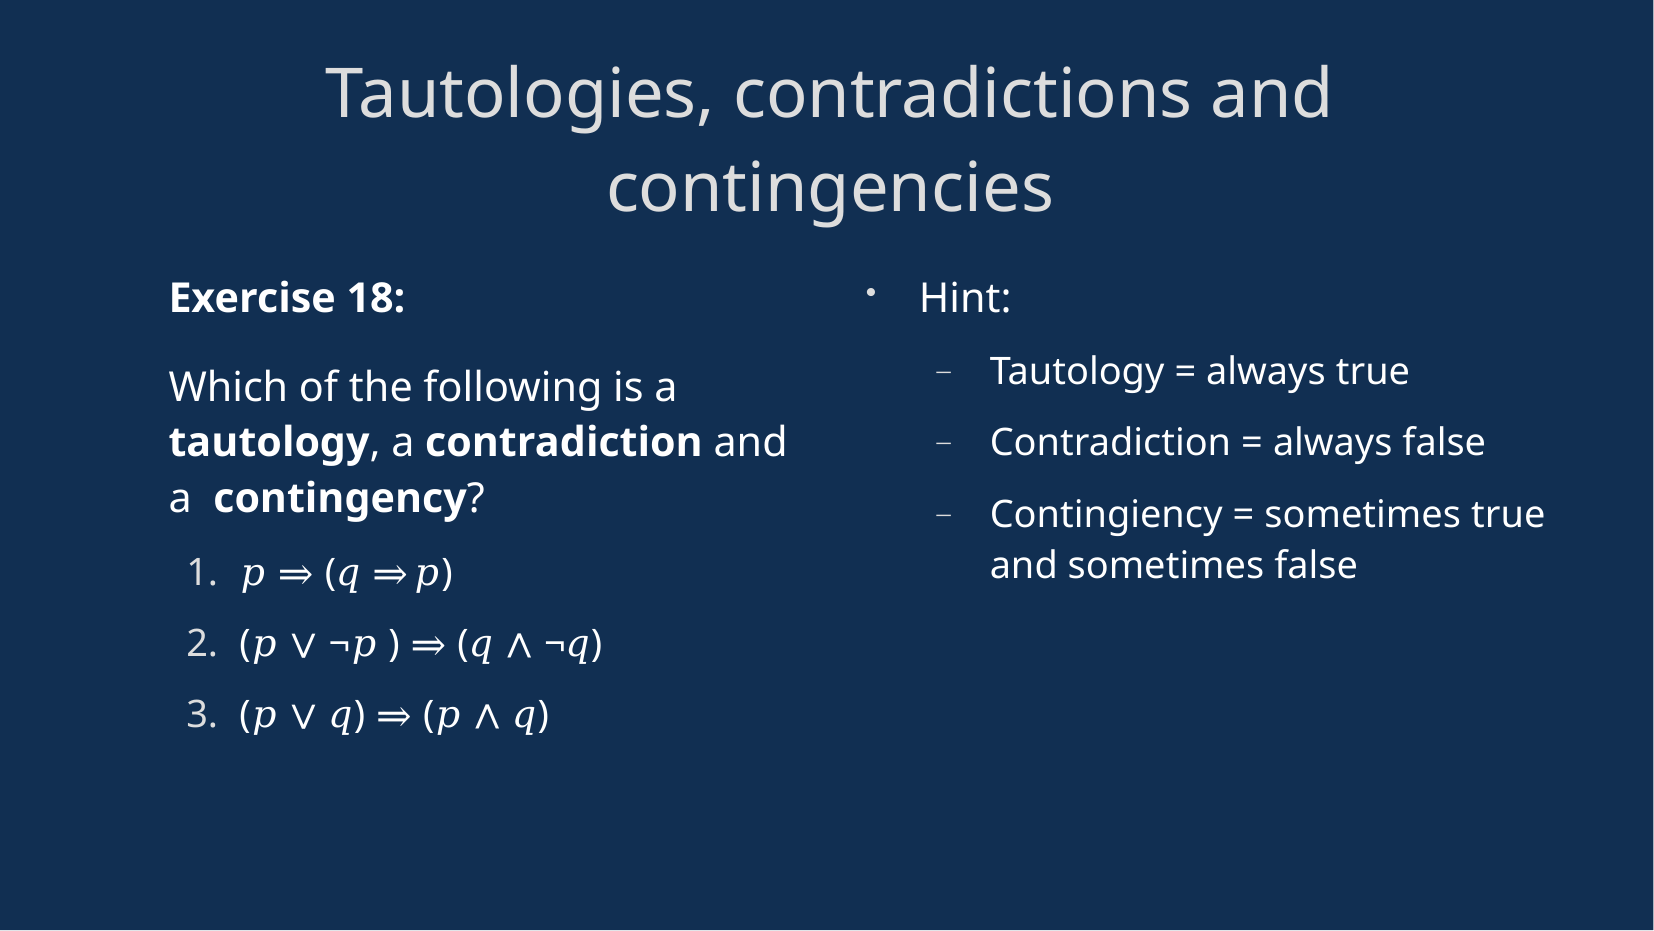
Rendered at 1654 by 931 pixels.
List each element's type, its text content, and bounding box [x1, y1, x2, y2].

title Tautologies, contradictions and contingencies [97, 56, 1563, 220]
list Exercise 18: Which of the following is a tautology, a contradiction and a contingency? 𝑝 ⇒ (𝑞 ⇒ 𝑝) (𝑝 ∨ ¬𝑝 ) ⇒ (𝑞 ∧ ¬𝑞) (𝑝 ∨ 𝑞) ⇒ (𝑝 ∧ 𝑞) [97, 268, 813, 806]
list Hint: Tautology = always true Contradiction = always false Contingiency = sometimes true and sometimes false [848, 268, 1563, 806]
